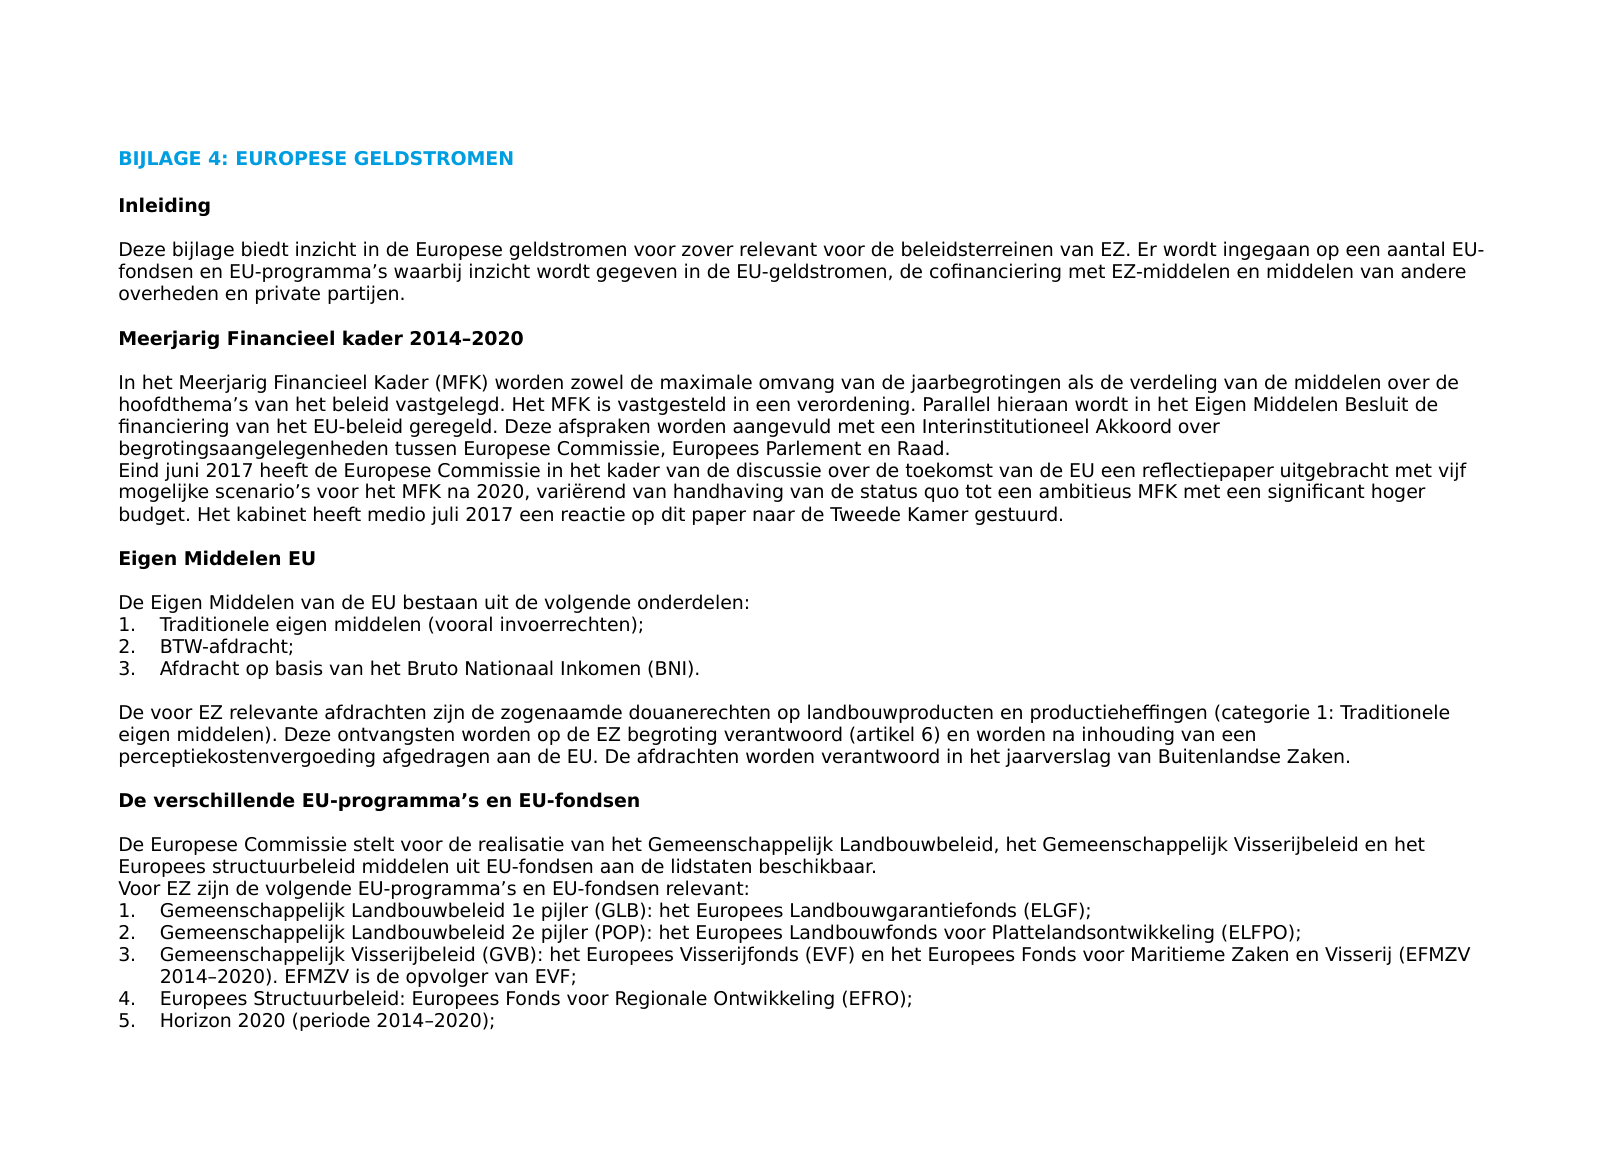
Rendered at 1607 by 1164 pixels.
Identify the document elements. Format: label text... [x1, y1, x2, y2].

subtitle De verschillende EU-programma’s en EU-fondsen [118, 790, 1488, 812]
text 3. Gemeenschappelijk Visserijbeleid (GVB): het Europees Visserijfonds (EVF) en het Europees Fonds voor Maritieme Zaken en Visserij (EFMZV 2014–2020). EFMZV is de opvolger van EVF; [118, 944, 1488, 988]
text De voor EZ relevante afdrachten zijn de zogenaamde douanerechten op landbouwproducten en productieheffingen (categorie 1: Traditionele eigen middelen). Deze ontvangsten worden op de EZ begroting verantwoord (artikel 6) en worden na inhouding van een perceptiekostenvergoeding afgedragen aan de EU. De afdrachten worden verantwoord in het jaarverslag van Buitenlandse Zaken. [118, 702, 1488, 768]
text Deze bijlage biedt inzicht in de Europese geldstromen voor zover relevant voor de beleidsterreinen van EZ. Er wordt ingegaan op een aantal EU-fondsen en EU-programma’s waarbij inzicht wordt gegeven in de EU-geldstromen, de cofinanciering met EZ-middelen en middelen van andere overheden en private partijen. [118, 239, 1488, 305]
text De Eigen Middelen van de EU bestaan uit de volgende onderdelen: [118, 592, 1488, 614]
subtitle Eigen Middelen EU [118, 548, 1488, 569]
subtitle Inleiding [118, 195, 1488, 217]
subtitle Meerjarig Financieel kader 2014–2020 [118, 327, 1488, 349]
text 4. Europees Structuurbeleid: Europees Fonds voor Regionale Ontwikkeling (EFRO); [118, 988, 1488, 1010]
text 3. Afdracht op basis van het Bruto Nationaal Inkomen (BNI). [118, 658, 1488, 680]
text 2. BTW-afdracht; [118, 636, 1488, 658]
text In het Meerjarig Financieel Kader (MFK) worden zowel de maximale omvang van de jaarbegrotingen als de verdeling van de middelen over de hoofdthema’s van het beleid vastgelegd. Het MFK is vastgesteld in een verordening. Parallel hieraan wordt in het Eigen Middelen Besluit de financiering van het EU-beleid geregeld. Deze afspraken worden aangevuld met een Interinstitutioneel Akkoord over begrotingsaangelegenheden tussen Europese Commissie, Europees Parlement en Raad. [118, 372, 1488, 459]
text De Europese Commissie stelt voor de realisatie van het Gemeenschappelijk Landbouwbeleid, het Gemeenschappelijk Visserijbeleid en het Europees structuurbeleid middelen uit EU-fondsen aan de lidstaten beschikbaar. [118, 834, 1488, 878]
subtitle BIJLAGE 4: EUROPESE GELDSTROMEN [118, 148, 1488, 170]
text 2. Gemeenschappelijk Landbouwbeleid 2e pijler (POP): het Europees Landbouwfonds voor Plattelandsontwikkeling (ELFPO); [118, 922, 1488, 944]
text 1. Gemeenschappelijk Landbouwbeleid 1e pijler (GLB): het Europees Landbouwgarantiefonds (ELGF); [118, 900, 1488, 922]
text Eind juni 2017 heeft de Europese Commissie in het kader van de discussie over de toekomst van de EU een reflectiepaper uitgebracht met vijf mogelijke scenario’s voor het MFK na 2020, variërend van handhaving van de status quo tot een ambitieus MFK met een significant hoger budget. Het kabinet heeft medio juli 2017 een reactie op dit paper naar de Tweede Kamer gestuurd. [118, 459, 1488, 525]
text 1. Traditionele eigen middelen (vooral invoerrechten); [118, 614, 1488, 636]
text 5. Horizon 2020 (periode 2014–2020); [118, 1010, 1488, 1032]
text Voor EZ zijn de volgende EU-programma’s en EU-fondsen relevant: [118, 878, 1488, 900]
